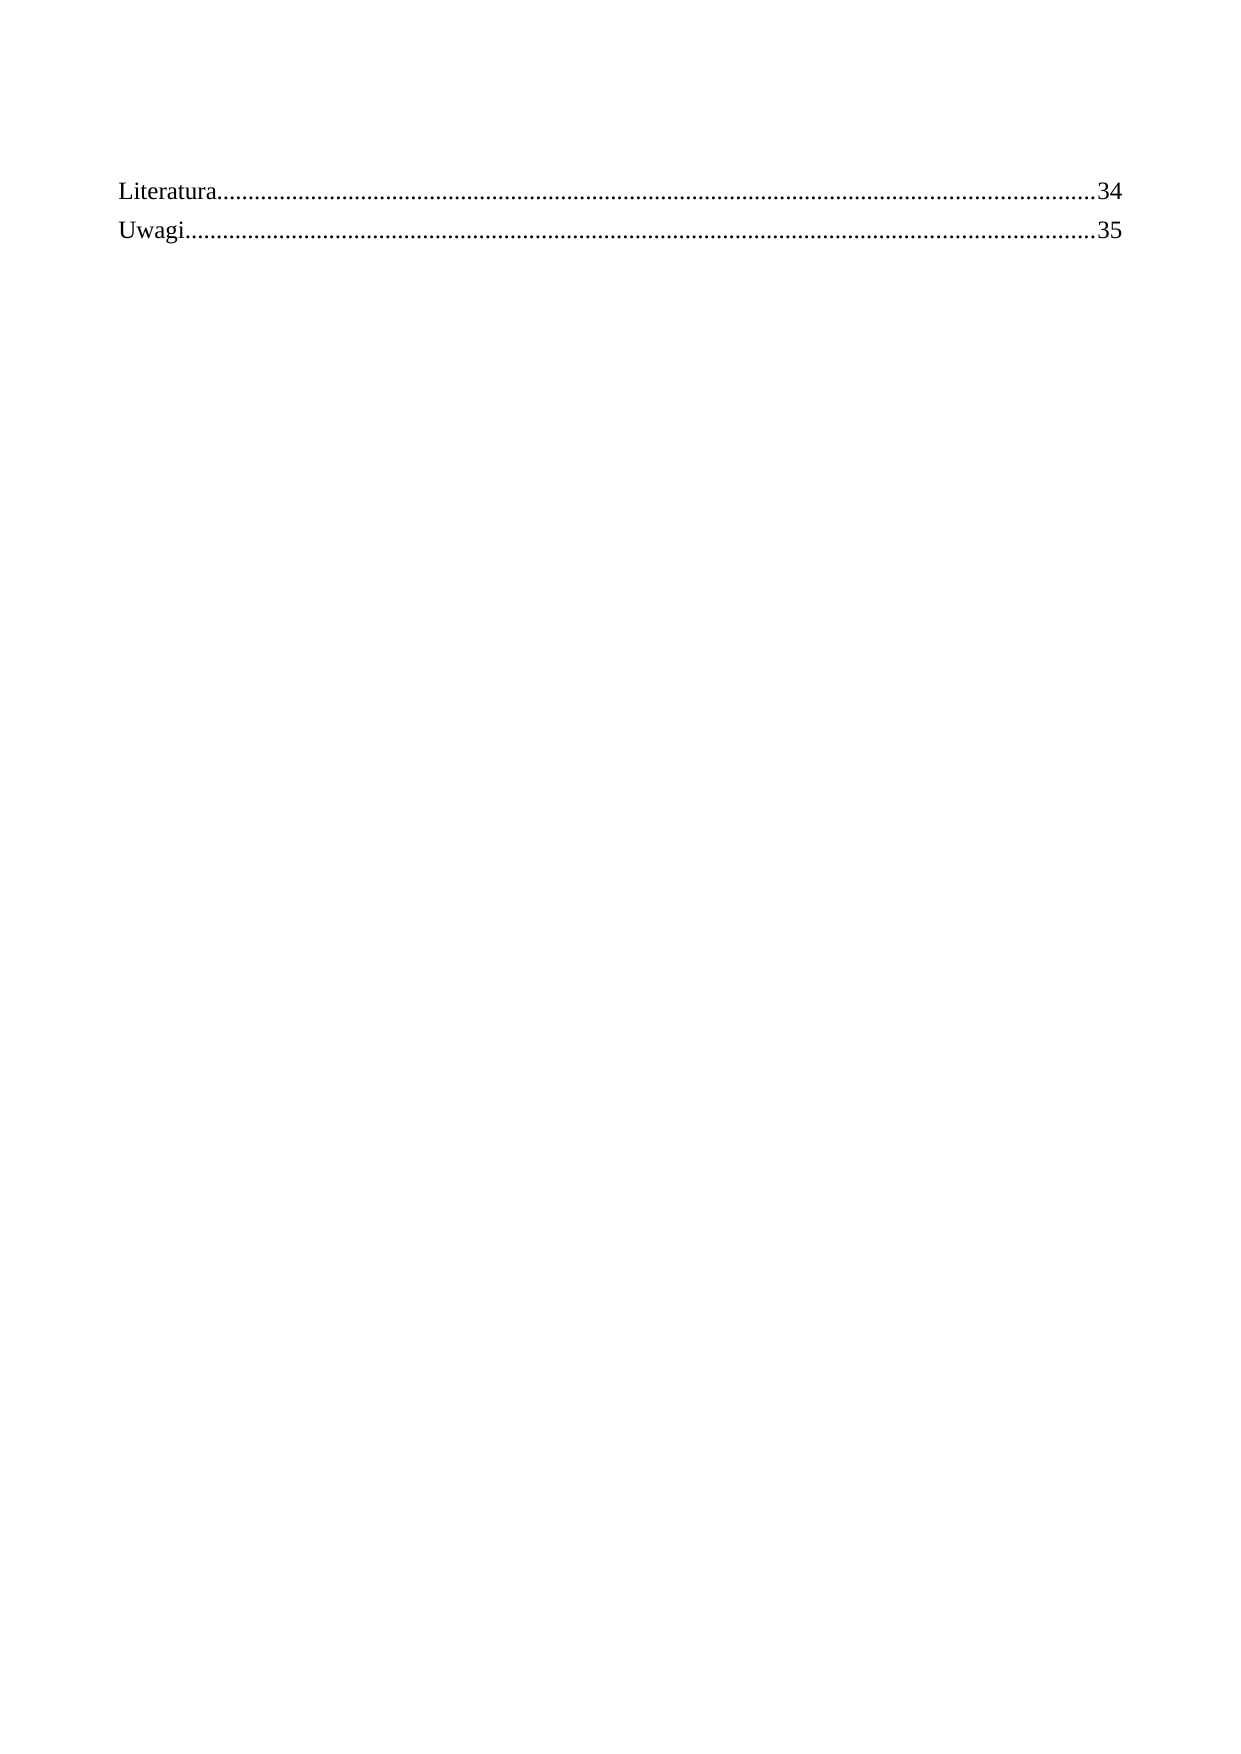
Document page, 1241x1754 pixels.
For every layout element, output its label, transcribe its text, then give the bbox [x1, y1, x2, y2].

text Literatura 34 [118, 176, 1122, 205]
text Uwagi 35 [118, 216, 1122, 244]
